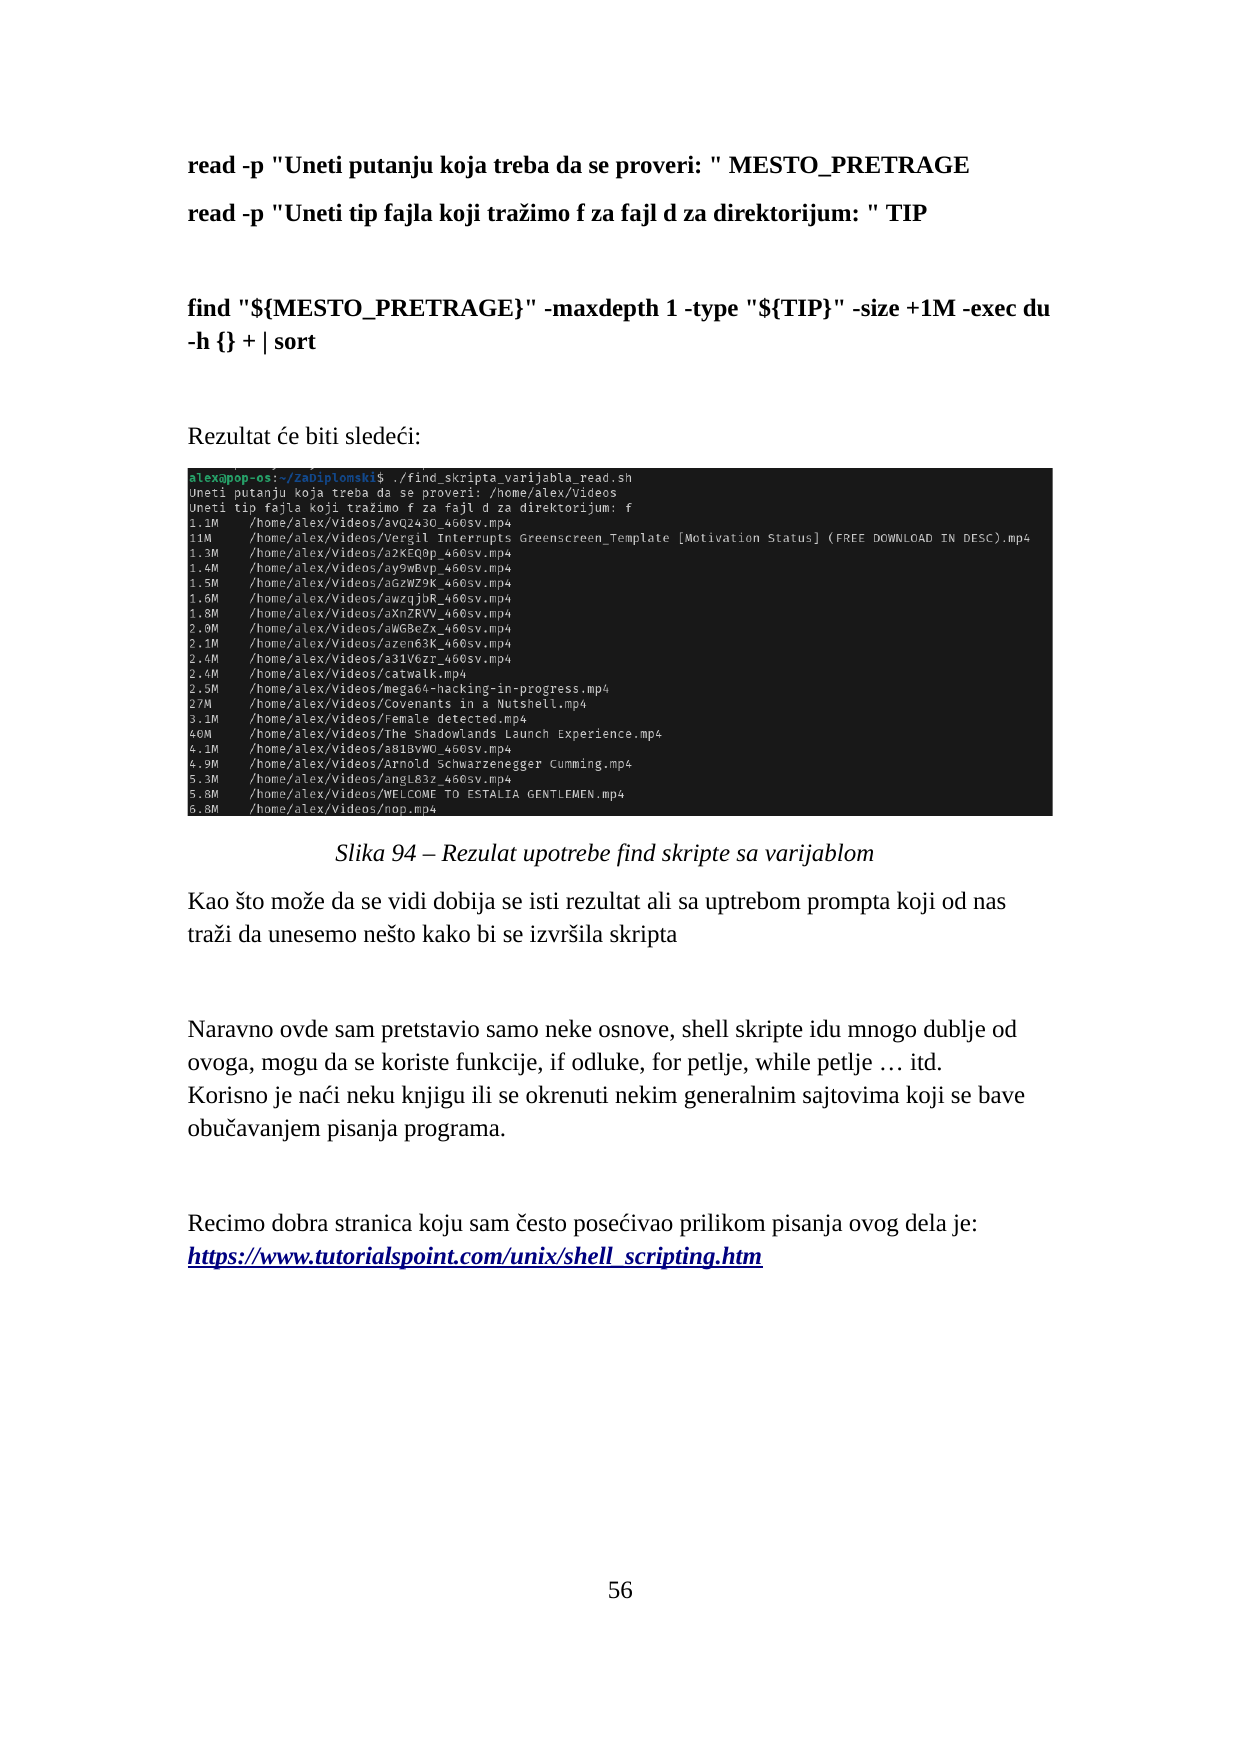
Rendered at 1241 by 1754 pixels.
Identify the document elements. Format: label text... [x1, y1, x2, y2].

picture [187, 468, 1053, 816]
text Recimo dobra stranica koju sam često posećivao prilikom pisanja ovog dela je: https://www.tutorialspoint.com/unix/shell_scripting.htm [187, 1208, 1053, 1501]
text read -p "Uneti putanju koja treba da se proveri: " MESTO_PRETRAGE [187, 150, 1053, 179]
text read -p "Uneti tip fajla koji tražimo f za fajl d za direktorijum: " TIP [187, 198, 1053, 226]
text Rezultat će biti sledeći: [187, 421, 1053, 450]
text Slika 94 – Rezulat upotrebe find skripte sa varijablom [187, 816, 1053, 867]
text Naravno ovde sam pretstavio samo neke osnove, shell skripte idu mnogo dublje od ovoga, mogu da se koriste funkcije, if odluke, for petlje, while petlje … itd. Korisno je naći neku knjigu ili se okrenuti nekim generalnim sajtovima koji se bave obučavanjem pisanja programa. [187, 1014, 1053, 1142]
text find "${MESTO_PRETRAGE}" -maxdepth 1 -type "${TIP}" -size +1M -exec du -h {} + | sort [187, 293, 1053, 354]
text Kao što može da se vidi dobija se isti rezultat ali sa uptrebom prompta koji od nas traži da unesemo nešto kako bi se izvršila skripta [187, 886, 1053, 948]
